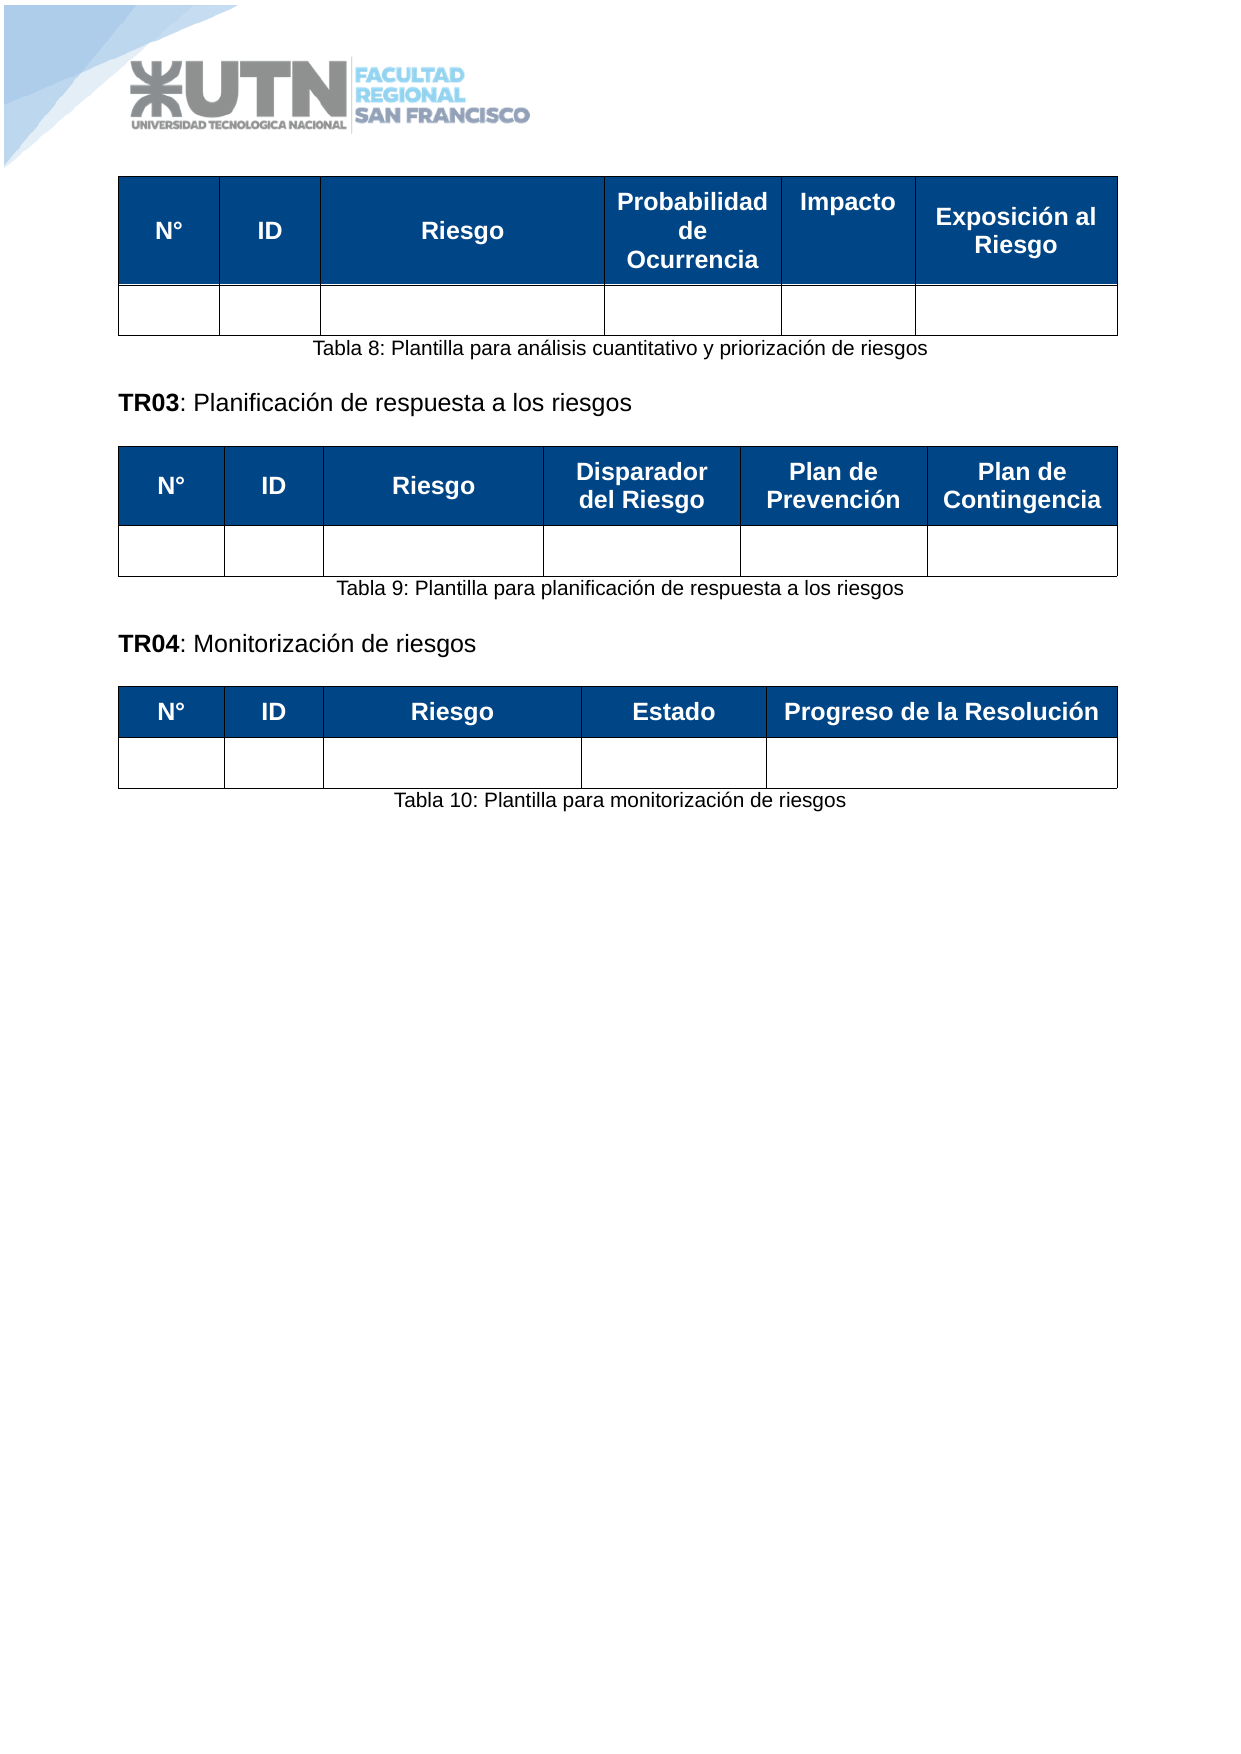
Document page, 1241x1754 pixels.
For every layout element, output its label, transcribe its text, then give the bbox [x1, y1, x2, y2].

table_cell [321, 286, 604, 335]
table_header Plan de Contingencia [928, 447, 1117, 525]
table_header Riesgo [324, 447, 543, 525]
table_cell [782, 286, 915, 335]
table_header N° [119, 687, 224, 737]
text Tabla 10: Plantilla para monitorización de riesgos [118, 788, 1122, 840]
text TR04: Monitorización de riesgos [118, 629, 1122, 657]
table_cell [324, 738, 581, 788]
table_cell [916, 286, 1117, 335]
table_cell [119, 286, 219, 335]
table_header ID [220, 177, 320, 284]
table_header Riesgo [324, 687, 581, 737]
table_header ID [225, 447, 323, 525]
table_cell [220, 286, 320, 335]
table_cell [324, 526, 543, 576]
text Tabla 8: Plantilla para análisis cuantitativo y priorización de riesgos [118, 335, 1122, 359]
text Tabla 9: Plantilla para planificación de respuesta a los riesgos [118, 576, 1122, 600]
table_cell [605, 286, 781, 335]
table_header Impacto [782, 177, 915, 284]
picture [3, 5, 532, 169]
table_header Probabilidad de Ocurrencia [605, 177, 781, 284]
table_cell [225, 738, 323, 788]
table_cell [767, 738, 1117, 788]
table_header Progreso de la Resolución [767, 687, 1117, 737]
table_header ID [225, 687, 323, 737]
text TR03: Planificación de respuesta a los riesgos [118, 388, 1122, 417]
table_cell [225, 526, 323, 576]
table_header Exposición al Riesgo [916, 177, 1117, 284]
table_cell [119, 526, 224, 576]
table_cell [119, 738, 224, 788]
table_header N° [119, 177, 219, 284]
table_cell [928, 526, 1117, 576]
table_cell [582, 738, 766, 788]
table_cell [544, 526, 740, 576]
table_cell [741, 526, 927, 576]
table_header Plan de Prevención [741, 447, 927, 525]
table_header Estado [582, 687, 766, 737]
table_header Disparador del Riesgo [544, 447, 740, 525]
table_header N° [119, 447, 224, 525]
table_header Riesgo [321, 177, 604, 284]
